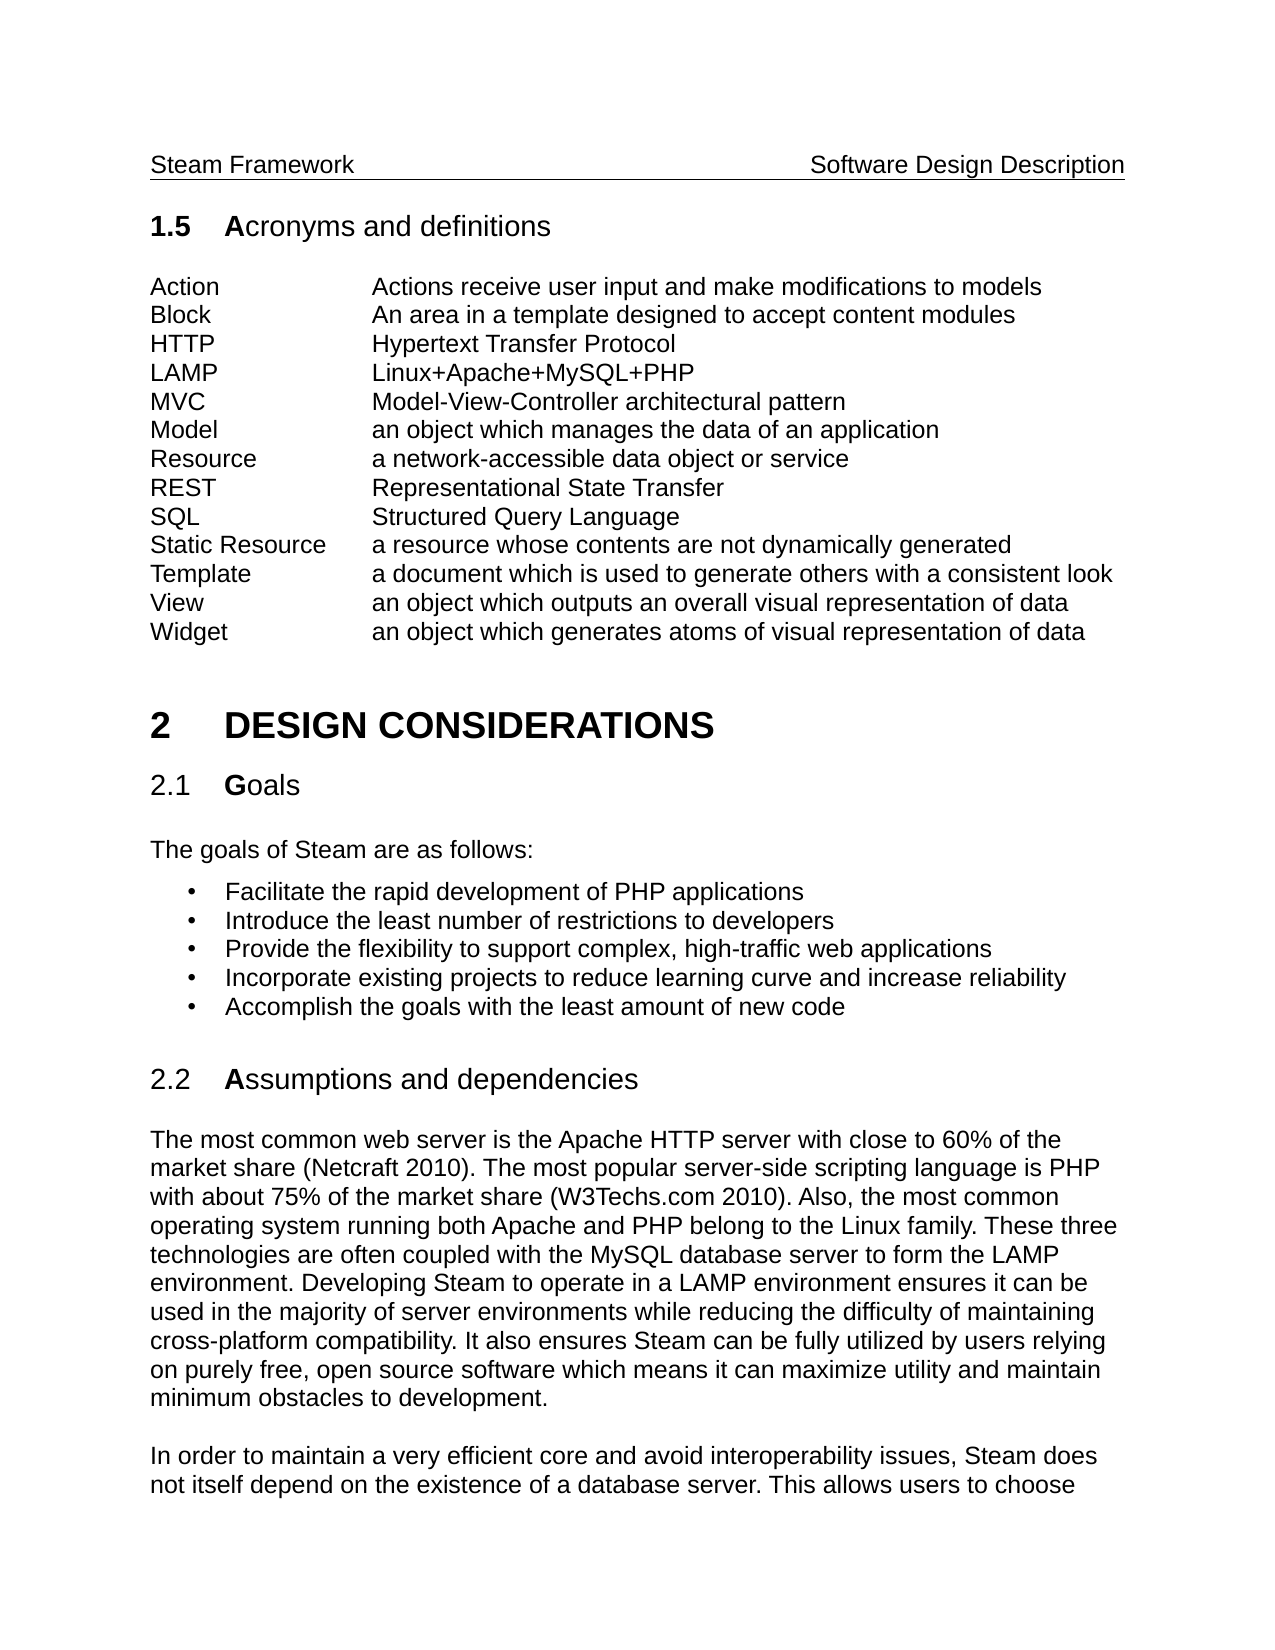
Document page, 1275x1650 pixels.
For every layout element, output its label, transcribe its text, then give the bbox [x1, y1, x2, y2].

text The goals of Steam are as follows: [150, 836, 1125, 864]
text Resource a network-accessible data object or service [150, 444, 1125, 473]
text Widget an object which generates atoms of visual representation of data [150, 617, 1125, 645]
text Template a document which is used to generate others with a consistent look [150, 559, 1125, 588]
subtitle 2 DESIGN CONSIDERATIONS [150, 703, 1125, 746]
text In order to maintain a very efficient core and avoid interoperability issues, Steam does not itself depend on the existence of a database server. This allows users to choose [150, 1441, 1125, 1498]
list Accomplish the goals with the least amount of new code [187, 992, 1125, 1021]
list Introduce the least number of restrictions to developers [187, 906, 1125, 934]
text The most common web server is the Apache HTTP server with close to 60% of the market share (Netcraft 2010). The most popular server-side scripting language is PHP with about 75% of the market share (W3Techs.com 2010). Also, the most common operating system running both Apache and PHP belong to the Linux family. These three technologies are often coupled with the MySQL database server to form the LAMP environment. Developing Steam to operate in a LAMP environment ensures it can be used in the majority of server environments while reducing the difficulty of maintaining cross-platform compatibility. It also ensures Steam can be fully utilized by users relying on purely free, open source software which means it can maximize utility and maintain minimum obstacles to development. [150, 1124, 1125, 1412]
text Action Actions receive user input and make modifications to models [150, 272, 1125, 300]
list Facilitate the rapid development of PHP applications [187, 877, 1125, 906]
subtitle 2.2 Assumptions and dependencies [150, 1062, 1125, 1096]
text View an object which outputs an overall visual representation of data [150, 588, 1125, 617]
text SQL Structured Query Language [150, 502, 1125, 530]
subtitle 1.5 Acronyms and definitions [150, 209, 1125, 243]
text REST Representational State Transfer [150, 473, 1125, 502]
list Provide the flexibility to support complex, high-traffic web applications [187, 934, 1125, 963]
text Model an object which manages the data of an application [150, 415, 1125, 444]
list Incorporate existing projects to reduce learning curve and increase reliability [187, 963, 1125, 992]
text LAMP Linux+Apache+MySQL+PHP [150, 358, 1125, 387]
text Static Resource a resource whose contents are not dynamically generated [150, 530, 1125, 559]
text MVC Model-View-Controller architectural pattern [150, 387, 1125, 415]
text HTTP Hypertext Transfer Protocol [150, 329, 1125, 358]
subtitle 2.1 Goals [150, 768, 1125, 802]
text Block An area in a template designed to accept content modules [150, 300, 1125, 329]
